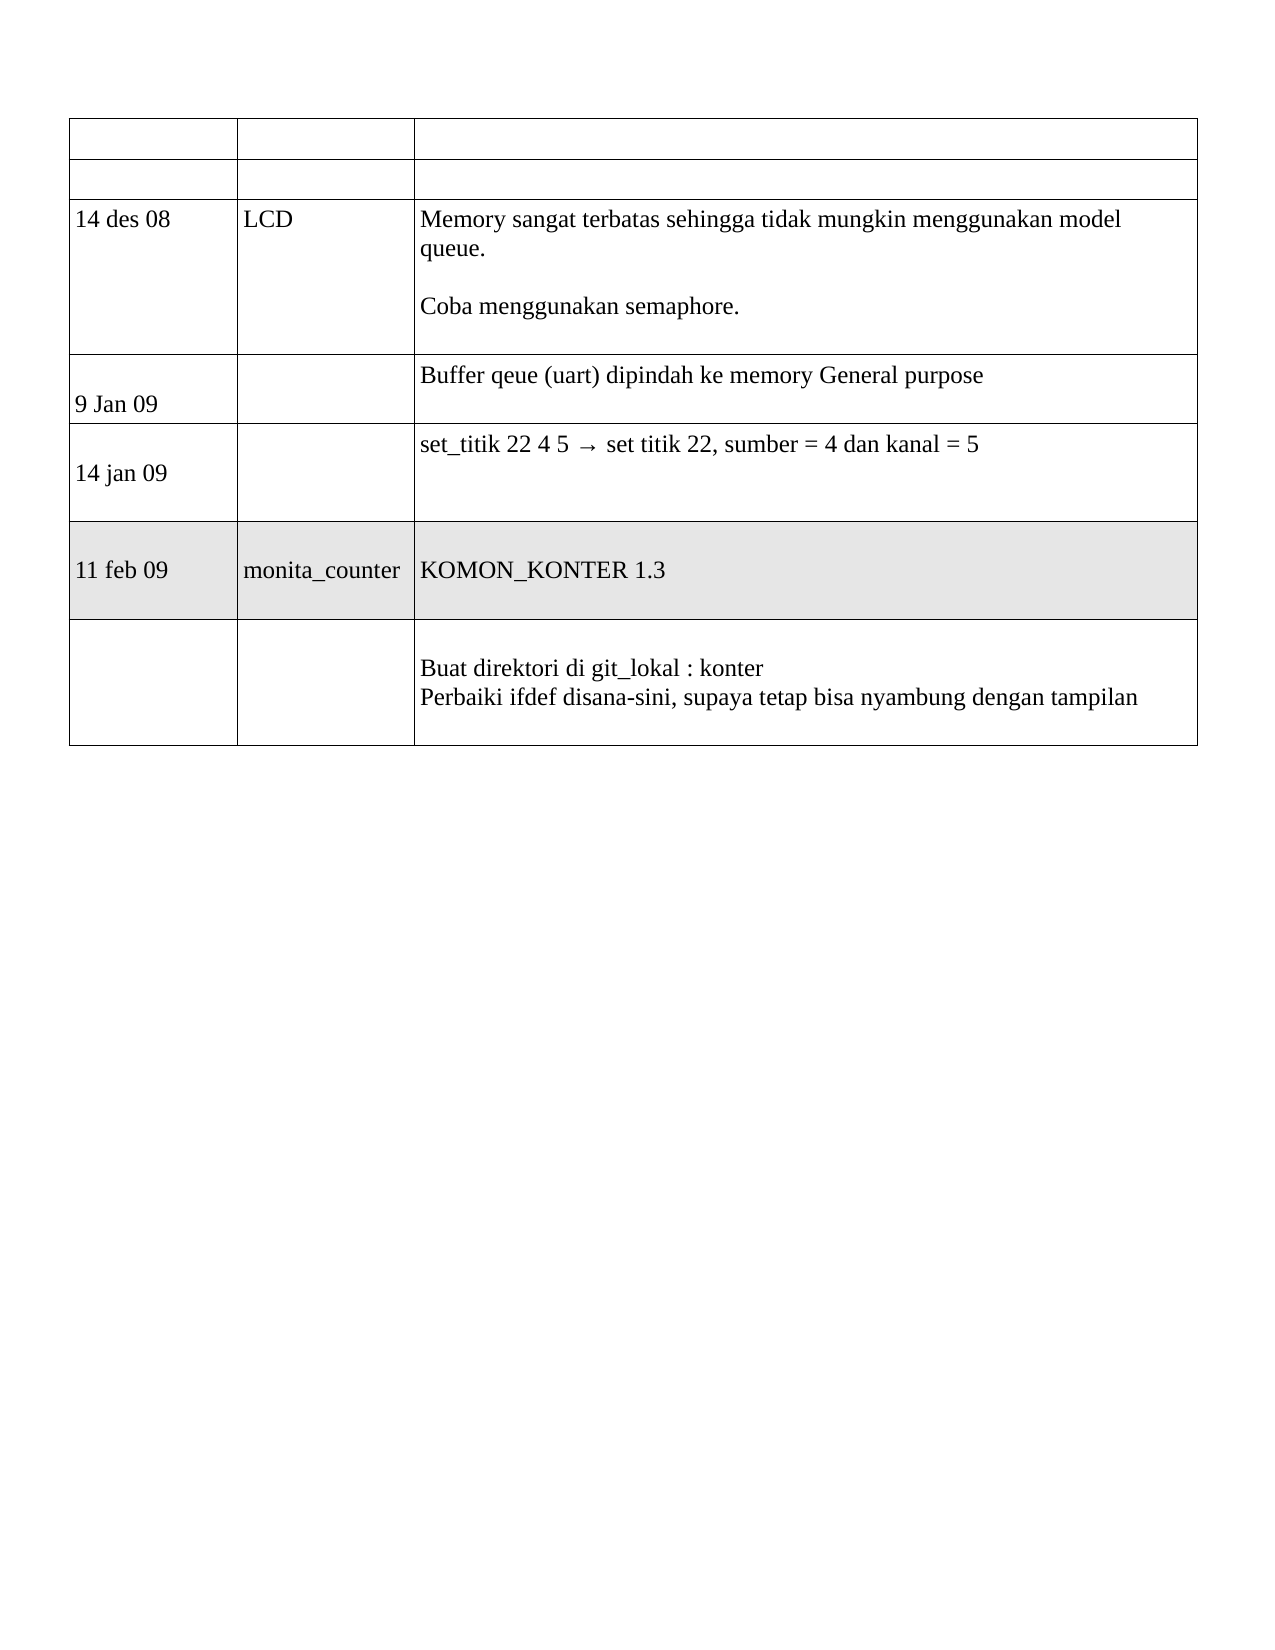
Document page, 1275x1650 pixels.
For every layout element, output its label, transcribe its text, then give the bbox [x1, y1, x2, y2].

table_cell monita_counter [238, 522, 414, 619]
table_cell [238, 620, 414, 745]
table_cell 14 jan 09 [70, 424, 237, 521]
table_cell [415, 160, 1197, 199]
table_cell [238, 424, 414, 521]
table_cell Memory sangat terbatas sehingga tidak mungkin menggunakan model queue. Coba menggunakan semaphore. [415, 200, 1197, 354]
table_cell [70, 620, 237, 745]
table_cell 14 des 08 [70, 200, 237, 354]
table_cell [238, 355, 414, 423]
table_cell LCD [238, 200, 414, 354]
table_cell 11 feb 09 [70, 522, 237, 619]
table_cell set_titik 22 4 5 → set titik 22, sumber = 4 dan kanal = 5 [415, 424, 1197, 521]
table_cell 9 Jan 09 [70, 355, 237, 423]
table_cell Buffer qeue (uart) dipindah ke memory General purpose [415, 355, 1197, 423]
table_cell Buat direktori di git_lokal : konter Perbaiki ifdef disana-sini, supaya tetap bisa nyambung dengan tampilan [415, 620, 1197, 745]
table_cell [415, 119, 1197, 158]
table_cell [70, 119, 237, 158]
table_cell [238, 160, 414, 199]
table_cell KOMON_KONTER 1.3 [415, 522, 1197, 619]
table_cell [238, 119, 414, 158]
table_cell [70, 160, 237, 199]
